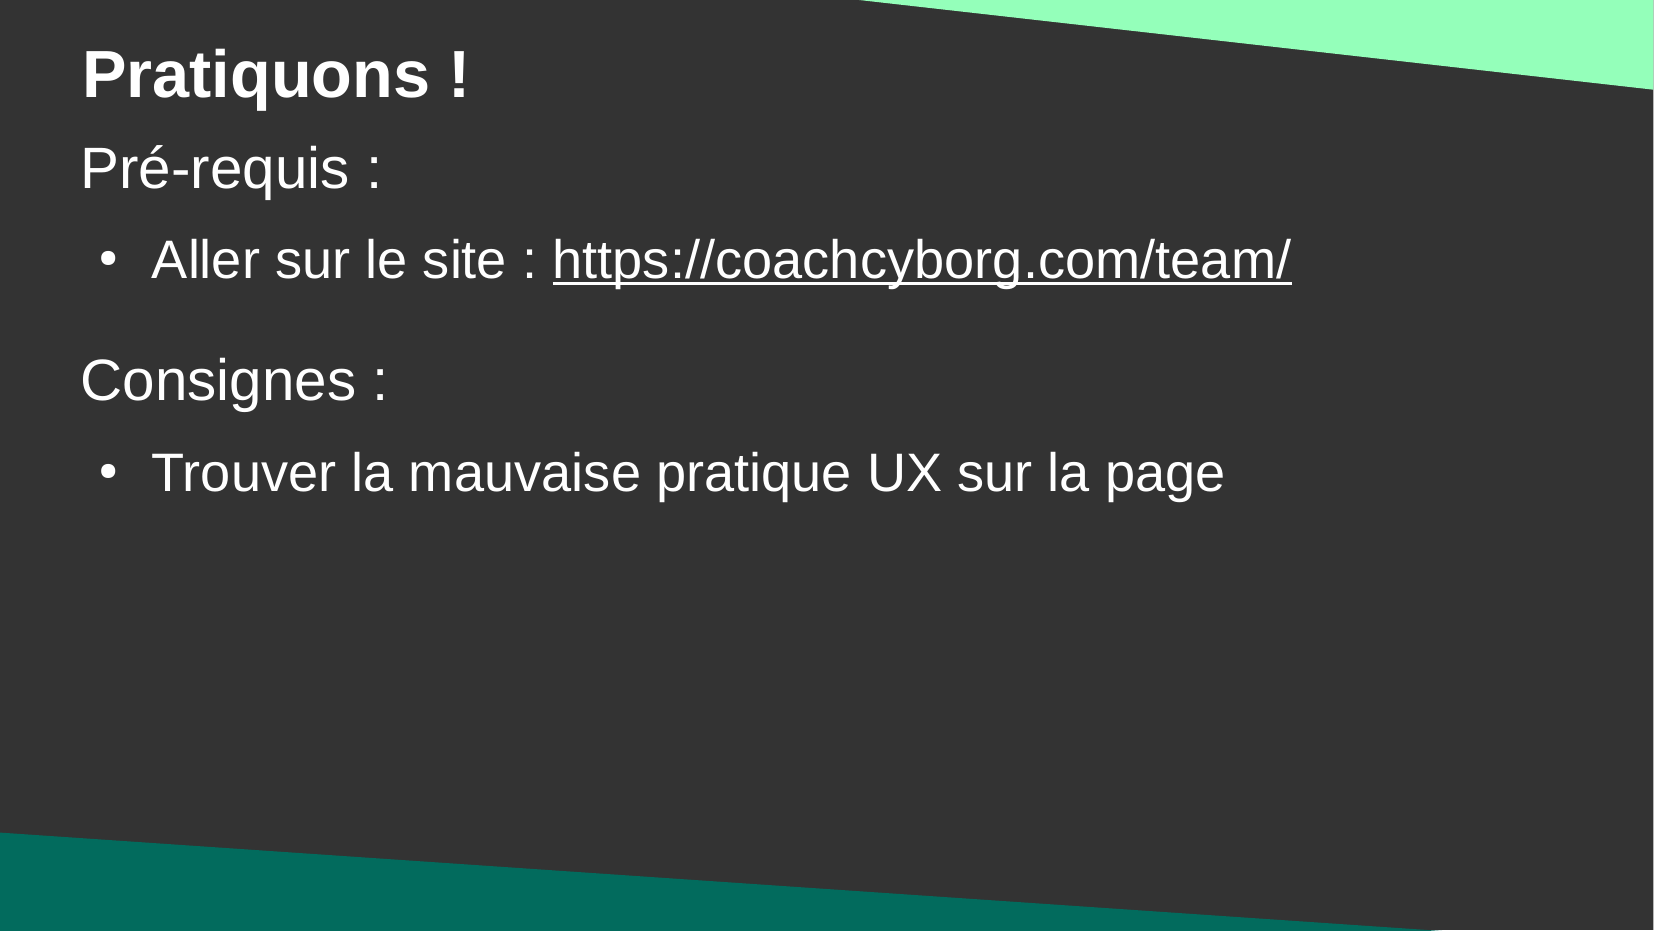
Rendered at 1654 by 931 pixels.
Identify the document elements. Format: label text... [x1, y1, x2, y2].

list Pré-requis : Aller sur le site : https://coachcyborg.com/team/ [80, 135, 1620, 308]
list Consignes : Trouver la mauvaise pratique UX sur la page [80, 348, 1620, 508]
text_box [859, 0, 1654, 90]
title Pratiquons ! [82, 37, 1571, 114]
